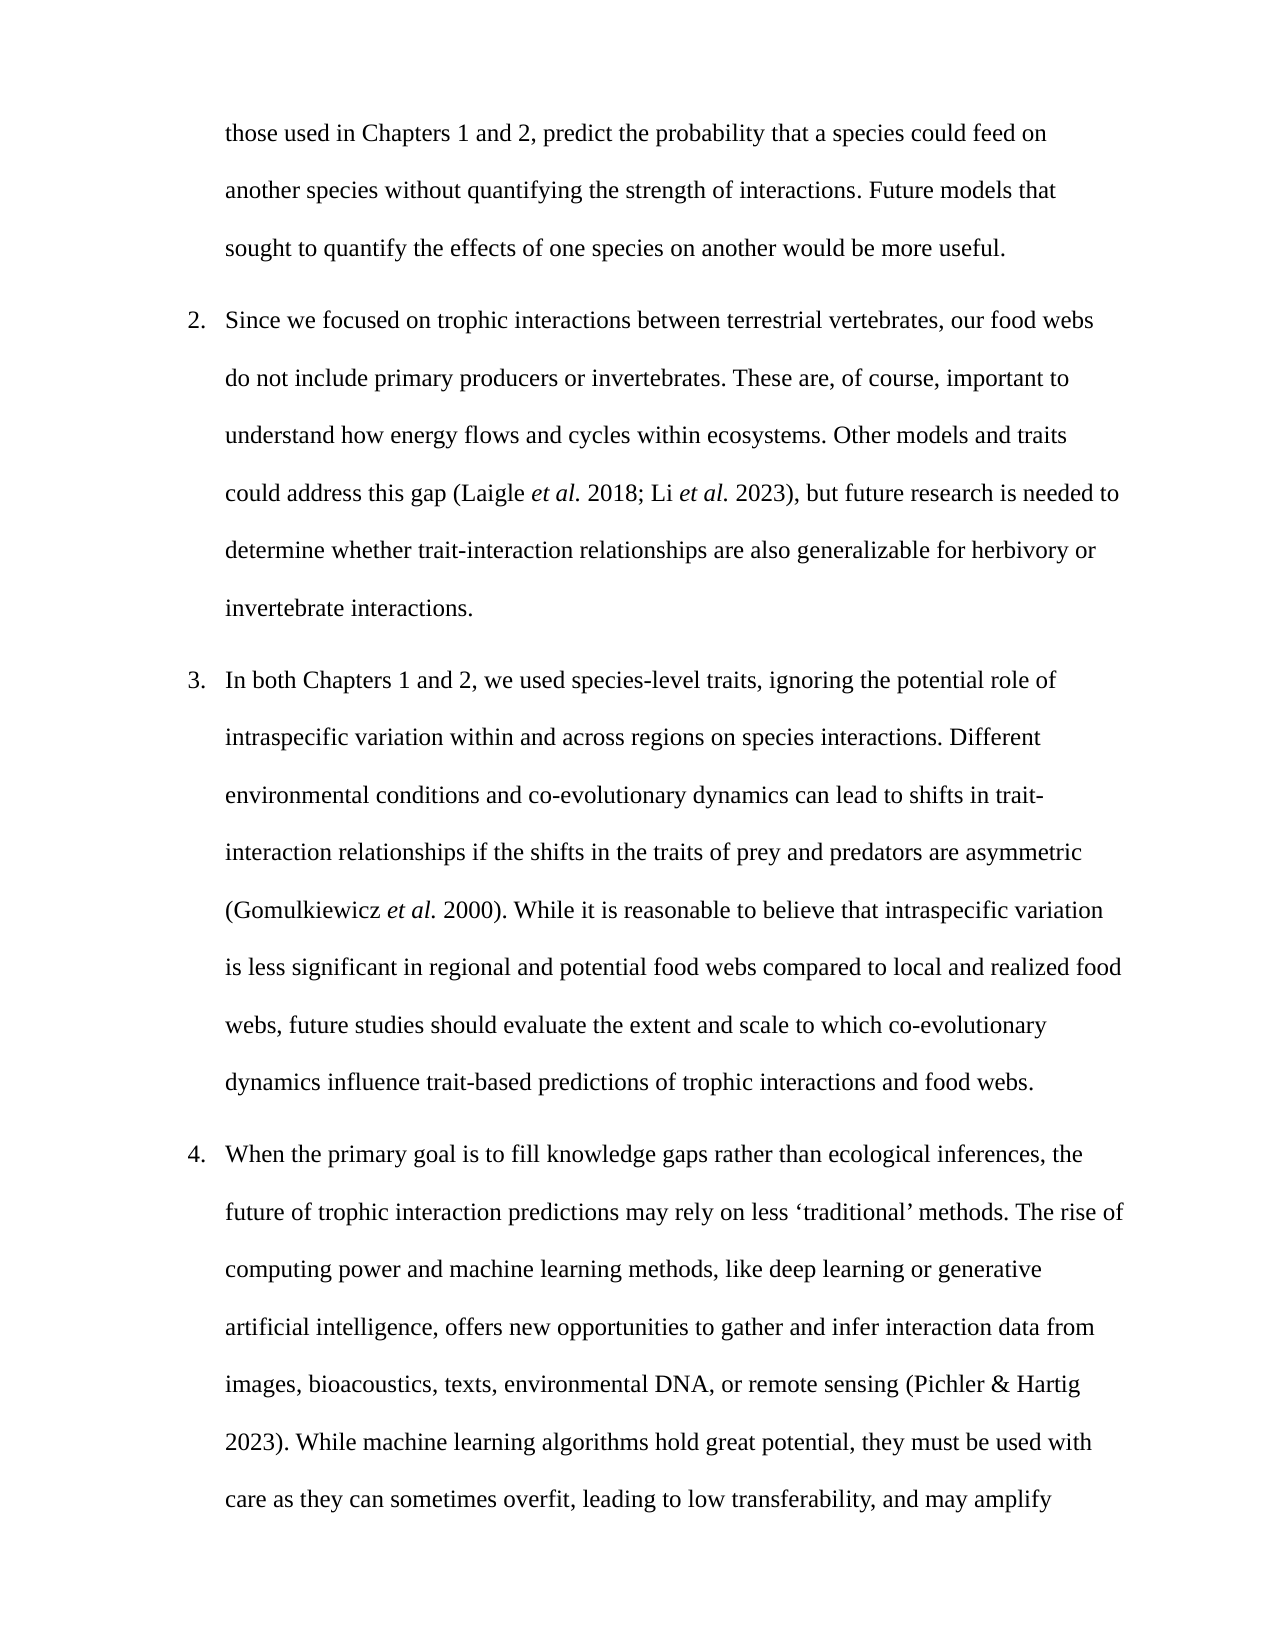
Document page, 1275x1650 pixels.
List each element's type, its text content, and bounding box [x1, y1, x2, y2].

list Since we focused on trophic interactions between terrestrial vertebrates, our food webs do not include primary producers or invertebrates. These are, of course, important to understand how energy flows and cycles within ecosystems. Other models and traits could address this gap (Laigle et al. 2018; Li et al. 2023), but future research is needed to determine whether trait-interaction relationships are also generalizable for herbivory or invertebrate interactions. [187, 305, 1125, 621]
list When the primary goal is to fill knowledge gaps rather than ecological inferences, the future of trophic interaction predictions may rely on less ‘traditional’ methods. The rise of computing power and machine learning methods, like deep learning or generative artificial intelligence, offers new opportunities to gather and infer interaction data from images, bioacoustics, texts, environmental DNA, or remote sensing (Pichler & Hartig 2023). While machine learning algorithms hold great potential, they must be used with care as they can sometimes overfit, leading to low transferability, and may amplify [187, 1139, 1125, 1513]
list In both Chapters 1 and 2, we used species-level traits, ignoring the potential role of intraspecific variation within and across regions on species interactions. Different environmental conditions and co-evolutionary dynamics can lead to shifts in trait-interaction relationships if the shifts in the traits of prey and predators are asymmetric (Gomulkiewicz et al. 2000). While it is reasonable to believe that intraspecific variation is less significant in regional and potential food webs compared to local and realized food webs, future studies should evaluate the extent and scale to which co-evolutionary dynamics influence trait-based predictions of trophic interactions and food webs. [187, 665, 1125, 1096]
list those used in Chapters 1 and 2, predict the probability that a species could feed on another species without quantifying the strength of interactions. Future models that sought to quantify the effects of one species on another would be more useful. [187, 118, 1125, 262]
